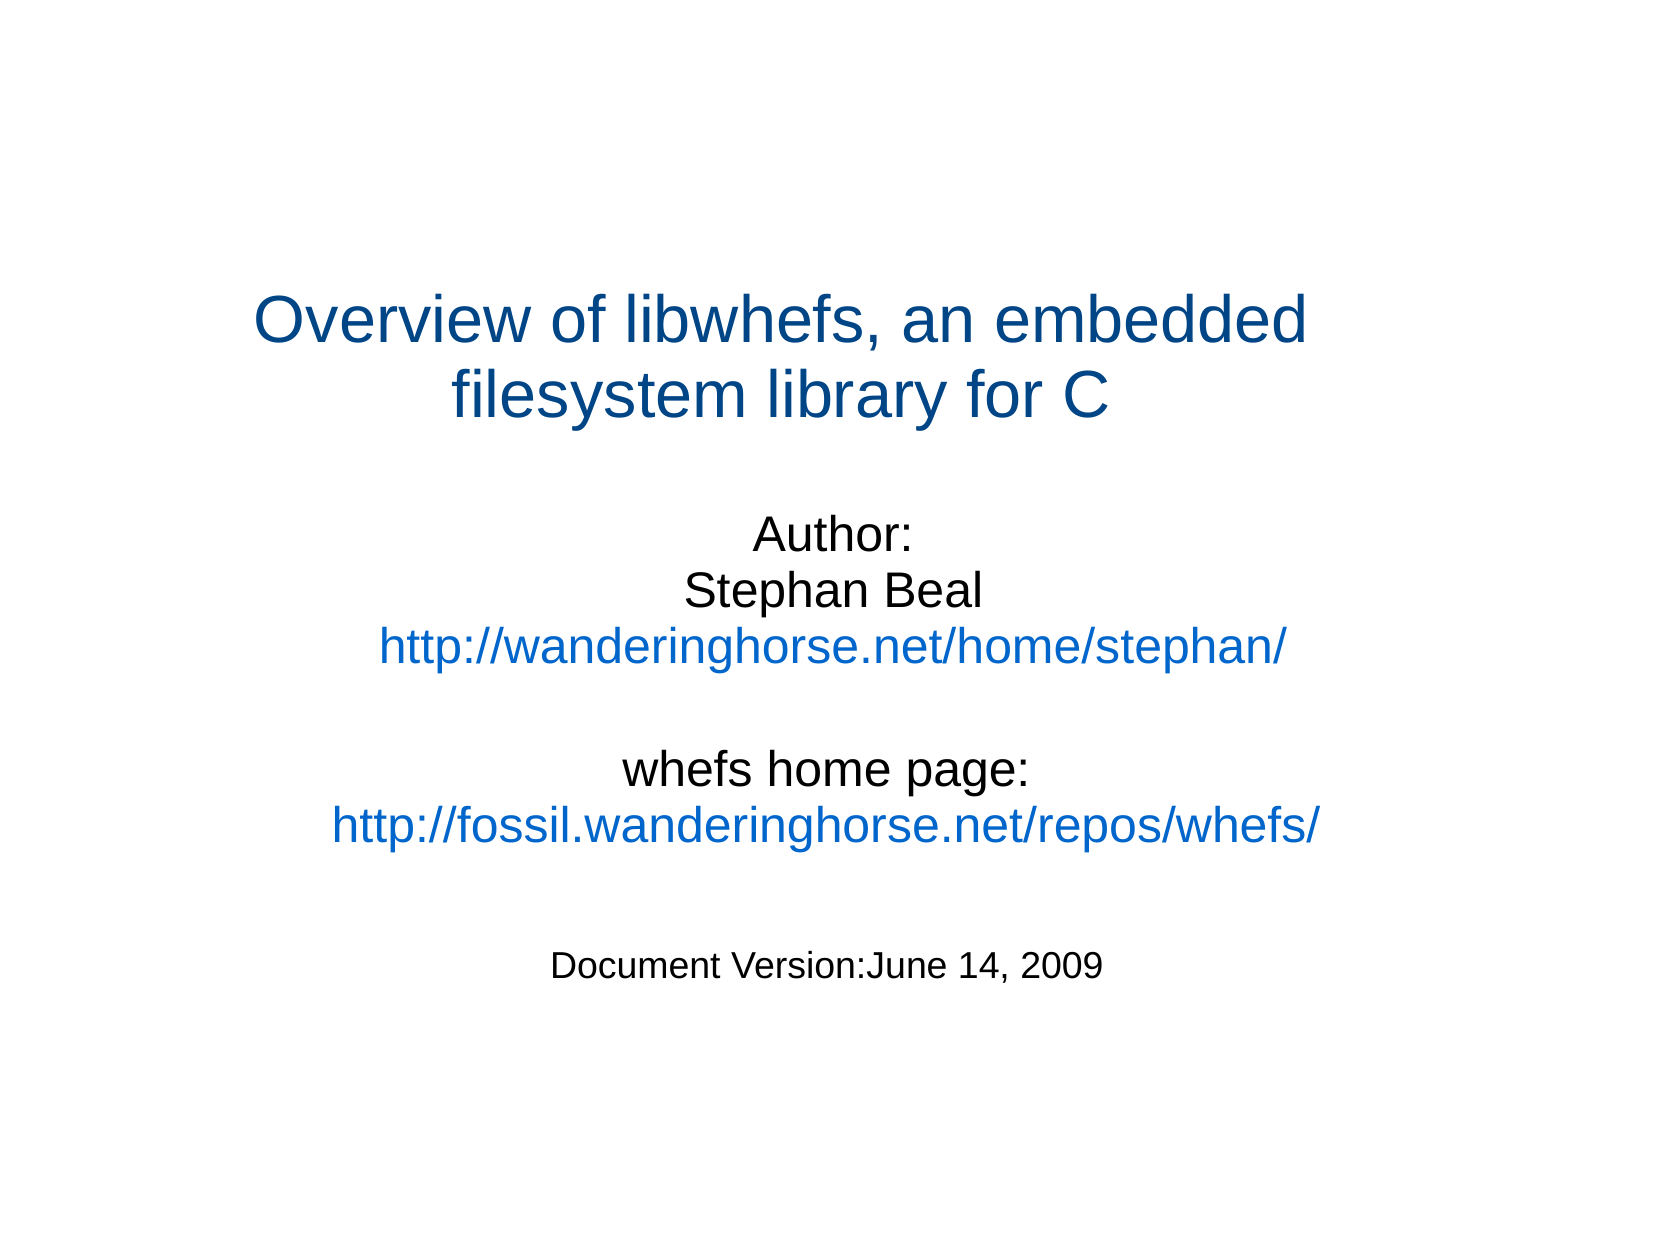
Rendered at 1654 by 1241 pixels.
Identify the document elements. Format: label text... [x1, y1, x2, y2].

text_box whefs home page: http://fossil.wanderinghorse.net/repos/whefs/ [316, 734, 1337, 861]
text_box Overview of libwhefs, an embedded filesystem library for C [239, 274, 1415, 440]
text_box Document Version:June 14, 2009 [451, 937, 1202, 995]
text_box Author: Stephan Beal http://wanderinghorse.net/home/stephan/ [364, 499, 1304, 682]
